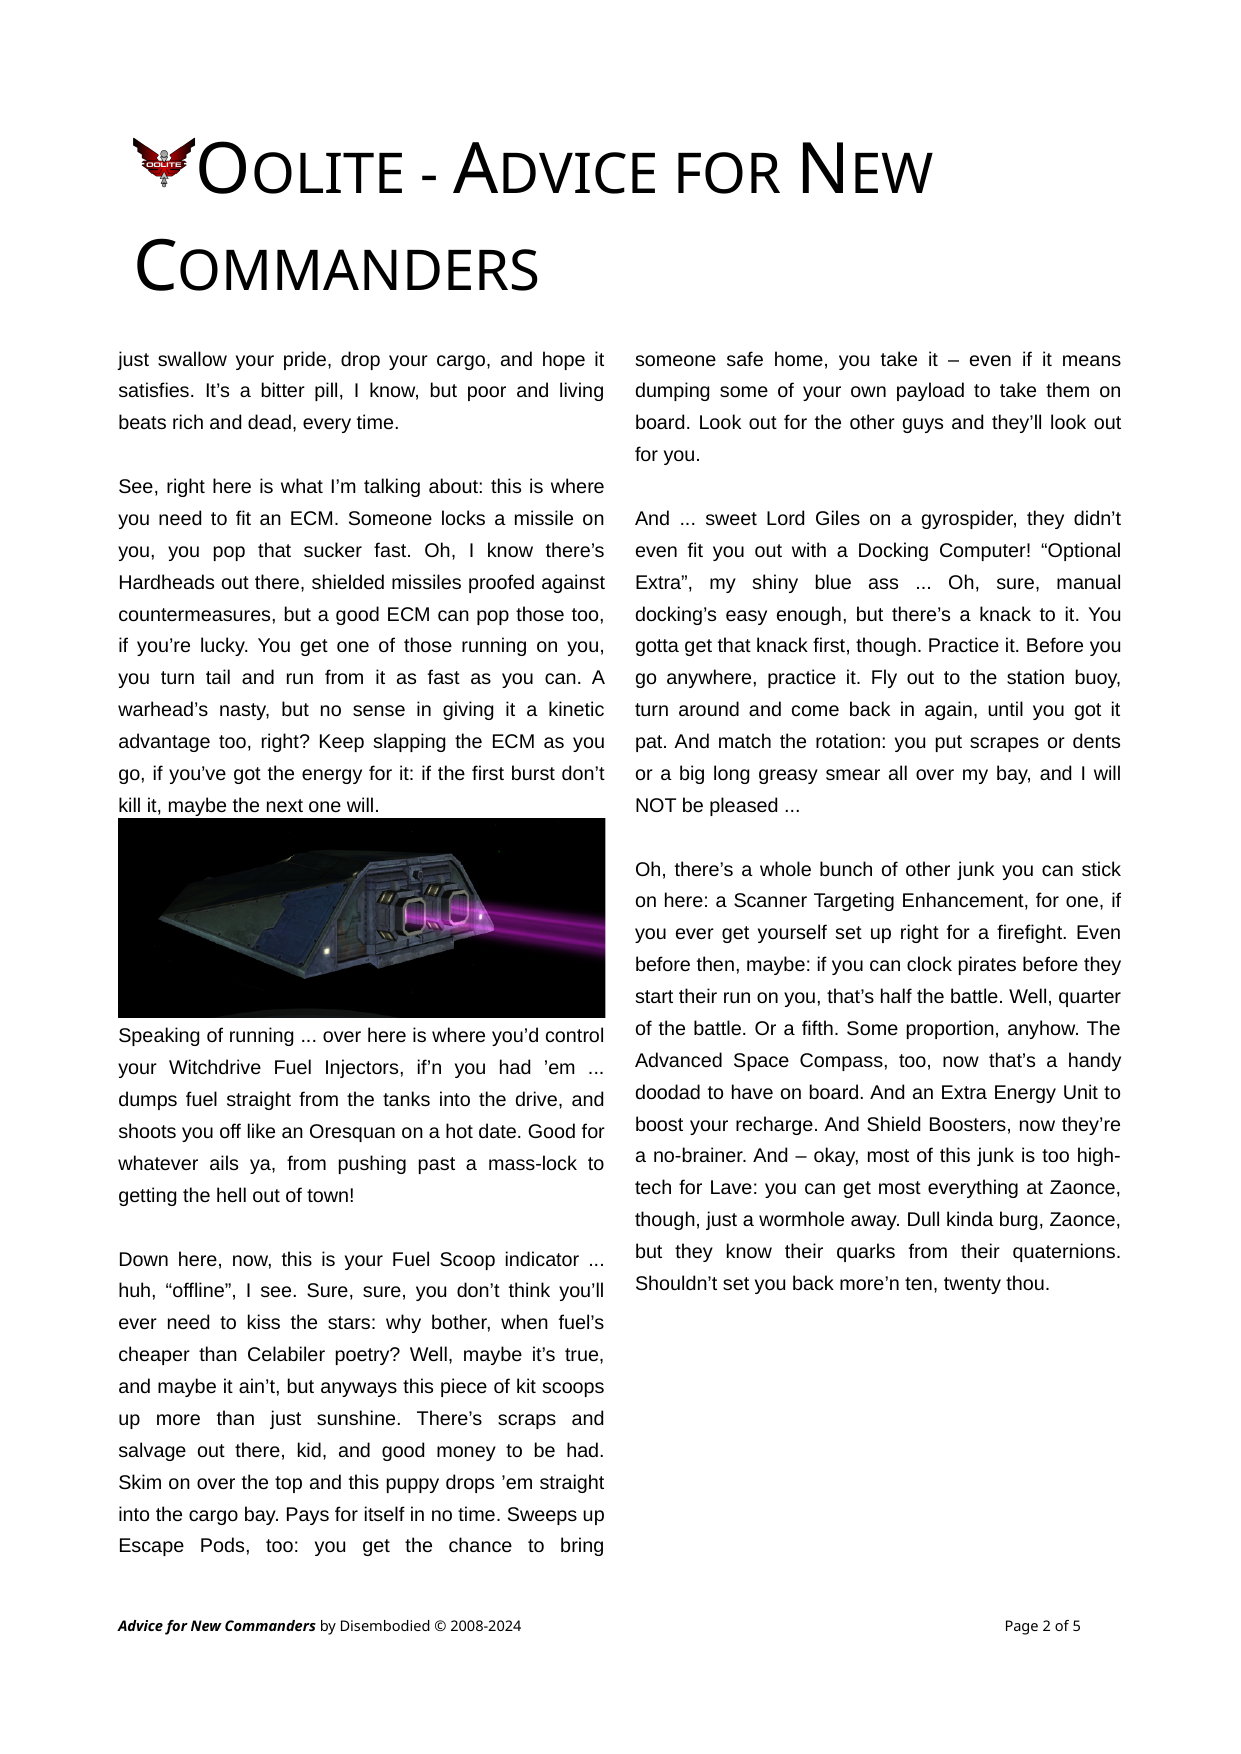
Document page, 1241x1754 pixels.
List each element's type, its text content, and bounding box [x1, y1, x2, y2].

text someone safe home, you take it – even if it means dumping some of your own payload to take them on board. Look out for the other guys and they’ll look out for you. [635, 341, 1122, 468]
text Down here, now, this is your Fuel Scoop indicator ... huh, “offline”, I see. Sure, sure, you don’t think you’ll ever need to kiss the stars: why bother, when fuel’s cheaper than Celabiler poetry? Well, maybe it’s true, and maybe it ain’t, but anyways this piece of kit scoops up more than just sunshine. There’s scraps and salvage out there, kid, and good money to be had. Skim on over the top and this puppy drops ’em straight into the cargo bay. Pays for itself in no time. Sweeps up Escape Pods, too: you get the chance to bring [118, 1241, 605, 1559]
text Speaking of running ... over here is where you’d control your Witchdrive Fuel Injectors, if’n you had ’em ... dumps fuel straight from the tanks into the drive, and shoots you off like an Oresquan on a hot date. Good for whatever ails ya, from pushing past a mass-lock to getting the hell out of town! [118, 1018, 605, 1209]
picture [132, 131, 196, 194]
text See, right here is what I’m talking about: this is where you need to fit an ECM. Someone locks a missile on you, you pop that sucker fast. Oh, I know there’s Hardheads out there, shielded missiles proofed against countermeasures, but a good ECM can pop those too, if you’re lucky. You get one of those running on you, you turn tail and run from it as fast as you can. A warhead’s nasty, but no sense in giving it a kinetic advantage too, right? Keep slapping the ECM as you go, if you’ve got the energy for it: if the first burst don’t kill it, maybe the next one will. [118, 468, 605, 818]
text just swallow your pride, drop your cargo, and hope it satisfies. It’s a bitter pill, I know, but poor and living beats rich and dead, every time. [118, 341, 605, 436]
text Oh, there’s a whole bunch of other junk you can stick on here: a Scanner Targeting Enhancement, for one, if you ever get yourself set up right for a firefight. Even before then, maybe: if you can clock pirates before they start their run on you, that’s half the battle. Well, quarter of the battle. Or a fifth. Some proportion, anyhow. The Advanced Space Compass, too, now that’s a handy doodad to have on board. And an Extra Energy Unit to boost your recharge. And Shield Boosters, now they’re a no-brainer. And – okay, most of this junk is too high-tech for Lave: you can get most everything at Zaonce, though, just a wormhole away. Dull kinda burg, Zaonce, but they know their quarks from their quaternions. Shouldn’t set you back more’n ten, twenty thou. [635, 851, 1122, 1297]
text And ... sweet Lord Giles on a gyrospider, they didn’t even fit you out with a Docking Computer! “Optional Extra”, my shiny blue ass ... Oh, sure, manual docking’s easy enough, but there’s a knack to it. You gotta get that knack first, though. Practice it. Before you go anywhere, practice it. Fly out to the station buoy, turn around and come back in again, until you got it pat. And match the rotation: you put scrapes or dents or a big long greasy smear all over my bay, and I will NOT be pleased ... [635, 500, 1122, 819]
picture [118, 818, 606, 1018]
